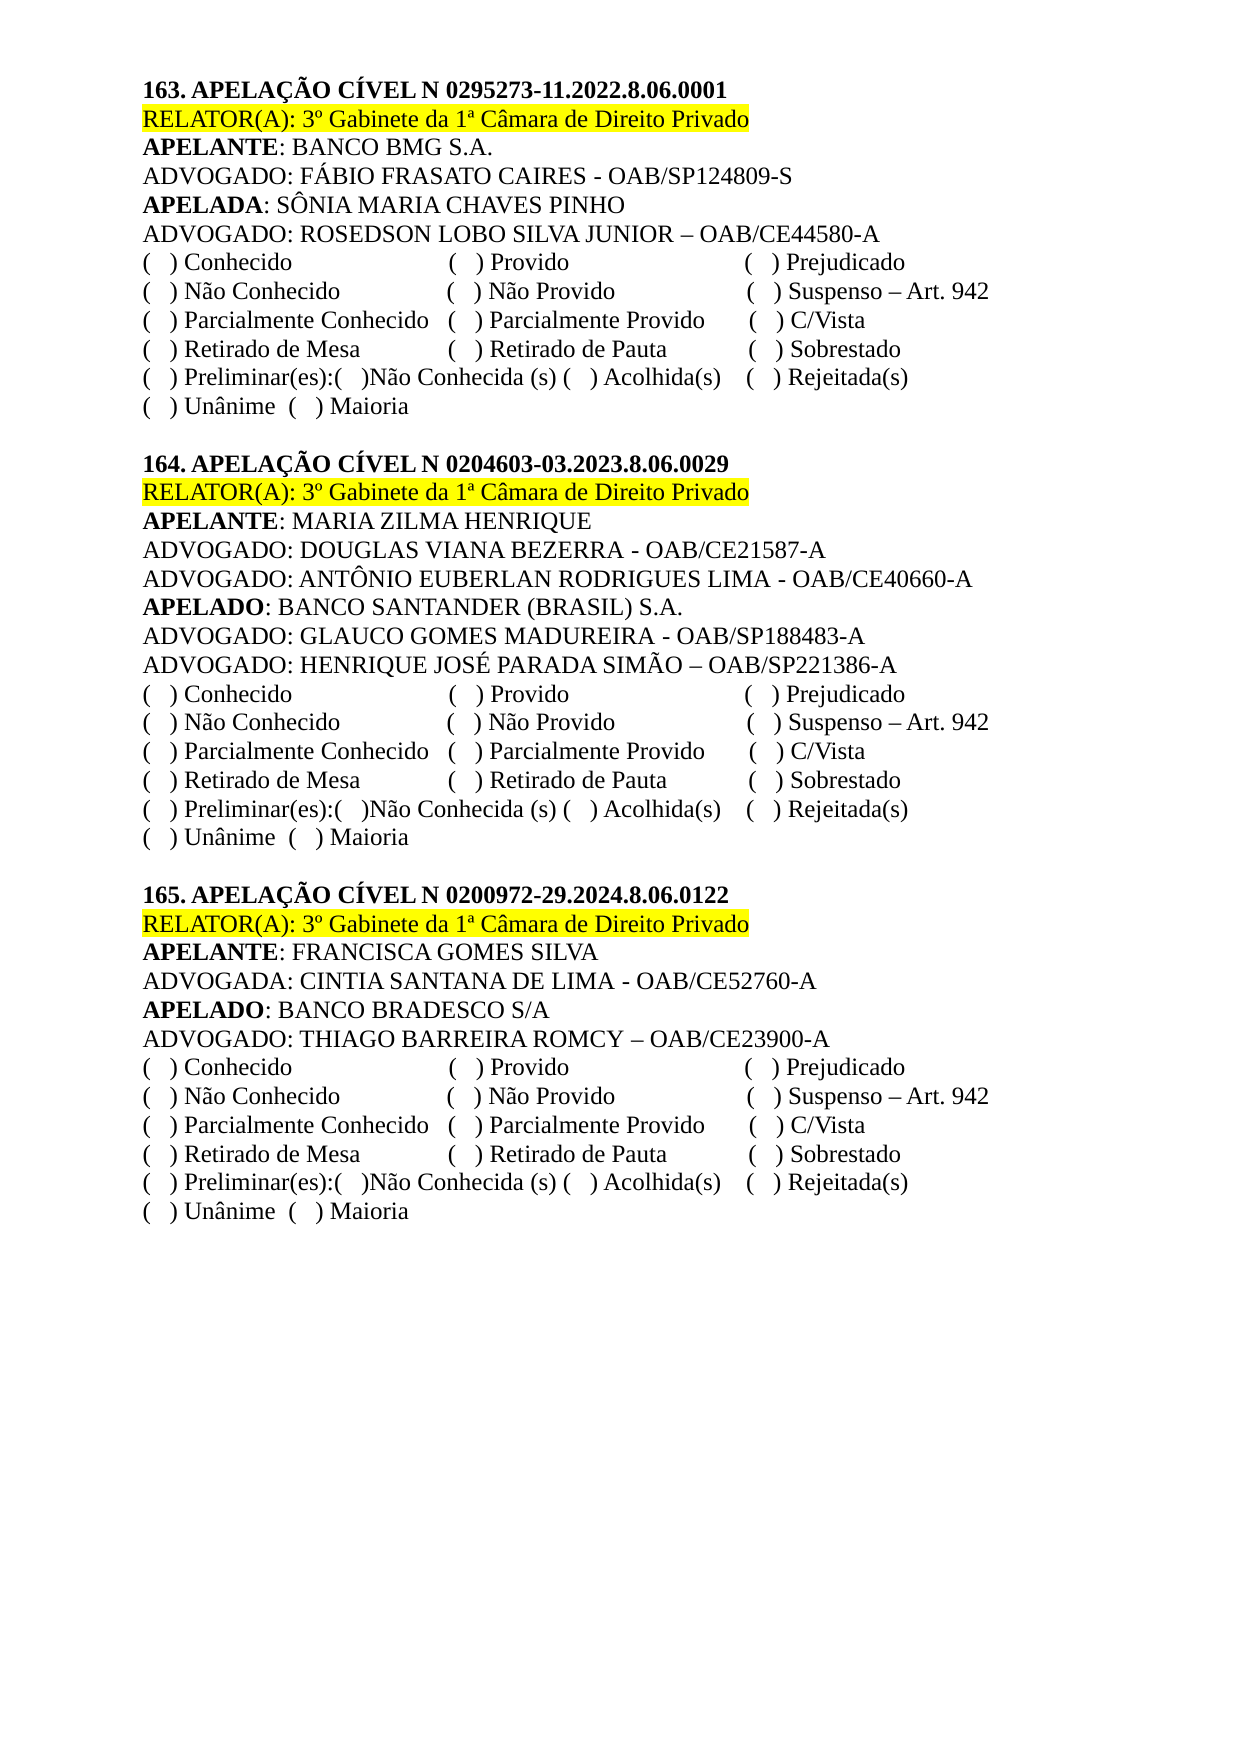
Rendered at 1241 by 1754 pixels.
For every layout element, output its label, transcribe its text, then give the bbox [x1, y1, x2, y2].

text ( ) Preliminar(es):( )Não Conhecida (s) ( ) Acolhida(s) ( ) Rejeitada(s) [142, 1167, 1158, 1196]
text ( ) Unânime ( ) Maioria 164. APELAÇÃO CÍVEL N 0204603-03.2023.8.06.0029 RELATOR(A): 3º Gabinete da 1ª Câmara de Direito Privado APELANTE: MARIA ZILMA HENRIQUE ADVOGADO: DOUGLAS VIANA BEZERRA - OAB/CE21587-A ADVOGADO: ANTÔNIO EUBERLAN RODRIGUES LIMA - OAB/CE40660-A APELADO: BANCO SANTANDER (BRASIL) S.A. ADVOGADO: GLAUCO GOMES MADUREIRA - OAB/SP188483-A ADVOGADO: HENRIQUE JOSÉ PARADA SIMÃO – OAB/SP221386-A [142, 391, 1141, 679]
text ( ) Parcialmente Conhecido ( ) Parcialmente Provido ( ) C/Vista [142, 1110, 1158, 1139]
text 163. APELAÇÃO CÍVEL N 0295273-11.2022.8.06.0001 RELATOR(A): 3º Gabinete da 1ª Câmara de Direito Privado APELANTE: BANCO BMG S.A. ADVOGADO: FÁBIO FRASATO CAIRES - OAB/SP124809-S APELADA: SÔNIA MARIA CHAVES PINHO ADVOGADO: ROSEDSON LOBO SILVA JUNIOR – OAB/CE44580-A [142, 75, 1141, 247]
text ( ) Parcialmente Conhecido ( ) Parcialmente Provido ( ) C/Vista [142, 305, 1158, 334]
text ( ) Retirado de Mesa ( ) Retirado de Pauta ( ) Sobrestado [142, 334, 1158, 362]
text ( ) Parcialmente Conhecido ( ) Parcialmente Provido ( ) C/Vista [142, 736, 1158, 765]
text ( ) Conhecido ( ) Provido ( ) Prejudicado [142, 679, 1141, 707]
text ( ) Conhecido ( ) Provido ( ) Prejudicado [142, 247, 1141, 276]
text ( ) Não Conhecido ( ) Não Provido ( ) Suspenso – Art. 942 [142, 707, 1158, 736]
text ( ) Preliminar(es):( )Não Conhecida (s) ( ) Acolhida(s) ( ) Rejeitada(s) [142, 794, 1158, 822]
text ( ) Unânime ( ) Maioria [142, 1196, 1141, 1282]
text ( ) Conhecido ( ) Provido ( ) Prejudicado [142, 1052, 1141, 1081]
text ( ) Preliminar(es):( )Não Conhecida (s) ( ) Acolhida(s) ( ) Rejeitada(s) [142, 362, 1158, 391]
text ( ) Não Conhecido ( ) Não Provido ( ) Suspenso – Art. 942 [142, 276, 1158, 305]
text ( ) Unânime ( ) Maioria 165. APELAÇÃO CÍVEL N 0200972-29.2024.8.06.0122 RELATOR(A): 3º Gabinete da 1ª Câmara de Direito Privado APELANTE: FRANCISCA GOMES SILVA ADVOGADA: CINTIA SANTANA DE LIMA - OAB/CE52760-A APELADO: BANCO BRADESCO S/A ADVOGADO: THIAGO BARREIRA ROMCY – OAB/CE23900-A [142, 822, 1141, 1052]
text ( ) Retirado de Mesa ( ) Retirado de Pauta ( ) Sobrestado [142, 1139, 1158, 1167]
text ( ) Retirado de Mesa ( ) Retirado de Pauta ( ) Sobrestado [142, 765, 1158, 794]
text ( ) Não Conhecido ( ) Não Provido ( ) Suspenso – Art. 942 [142, 1081, 1158, 1110]
